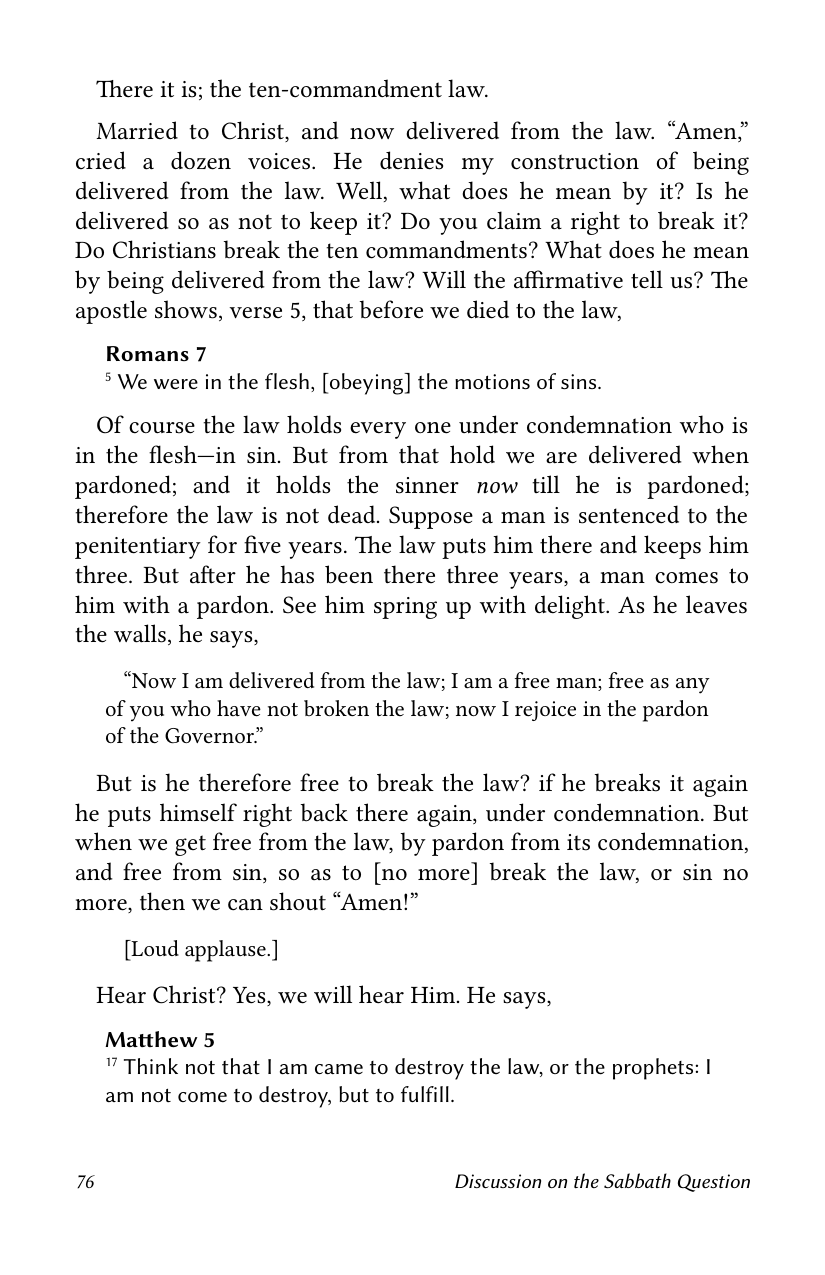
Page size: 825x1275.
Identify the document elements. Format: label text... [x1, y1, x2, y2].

text Married to Christ, and now delivered from the law. “Amen,” cried a dozen voices. He denies my construction of being delivered from the law. Well, what does he mean by it? Is he delivered so as not to keep it? Do you claim a right to break it? Do Christians break the ten commandments? What does he mean by being delivered from the law? Will the affirmative tell us? The apostle shows, verse 5, that before we died to the law, [75, 117, 750, 325]
text Of course the law holds every one under condemnation who is in the flesh—in sin. But from that hold we are delivered when pardoned; and it holds the sinner now till he is pardoned; therefore the law is not dead. Suppose a man is sentenced to the penitentiary for five years. The law puts him there and keeps him three. But after he has been there three years, a man comes to him with a pardon. See him spring up with delight. As he leaves the walls, he says, [75, 411, 750, 649]
text There it is; the ten-commandment law. [75, 75, 750, 103]
text Hear Christ? Yes, we will hear Him. He says, [75, 982, 750, 1010]
text 17 Think not that I am came to destroy the law, or the prophets: I am not come to destroy, but to fulfill. [105, 1054, 720, 1108]
text 5 We were in the flesh, [obeying] the motions of sins. [105, 369, 720, 395]
text But is he therefore free to break the law? if he breaks it again he puts himself right back there again, under condemnation. But when we get free from the law, by pardon from its condemnation, and free from sin, so as to [no more] break the law, or sin no more, then we can shout “Amen!” [75, 769, 750, 917]
text Romans 7 [105, 341, 750, 367]
text Matthew 5 [105, 1026, 750, 1053]
text [Loud applause.] [105, 936, 720, 962]
text “Now I am delivered from the law; I am a free man; free as any of you who have not broken the law; now I rejoice in the pardon of the Governor.” [105, 668, 720, 749]
